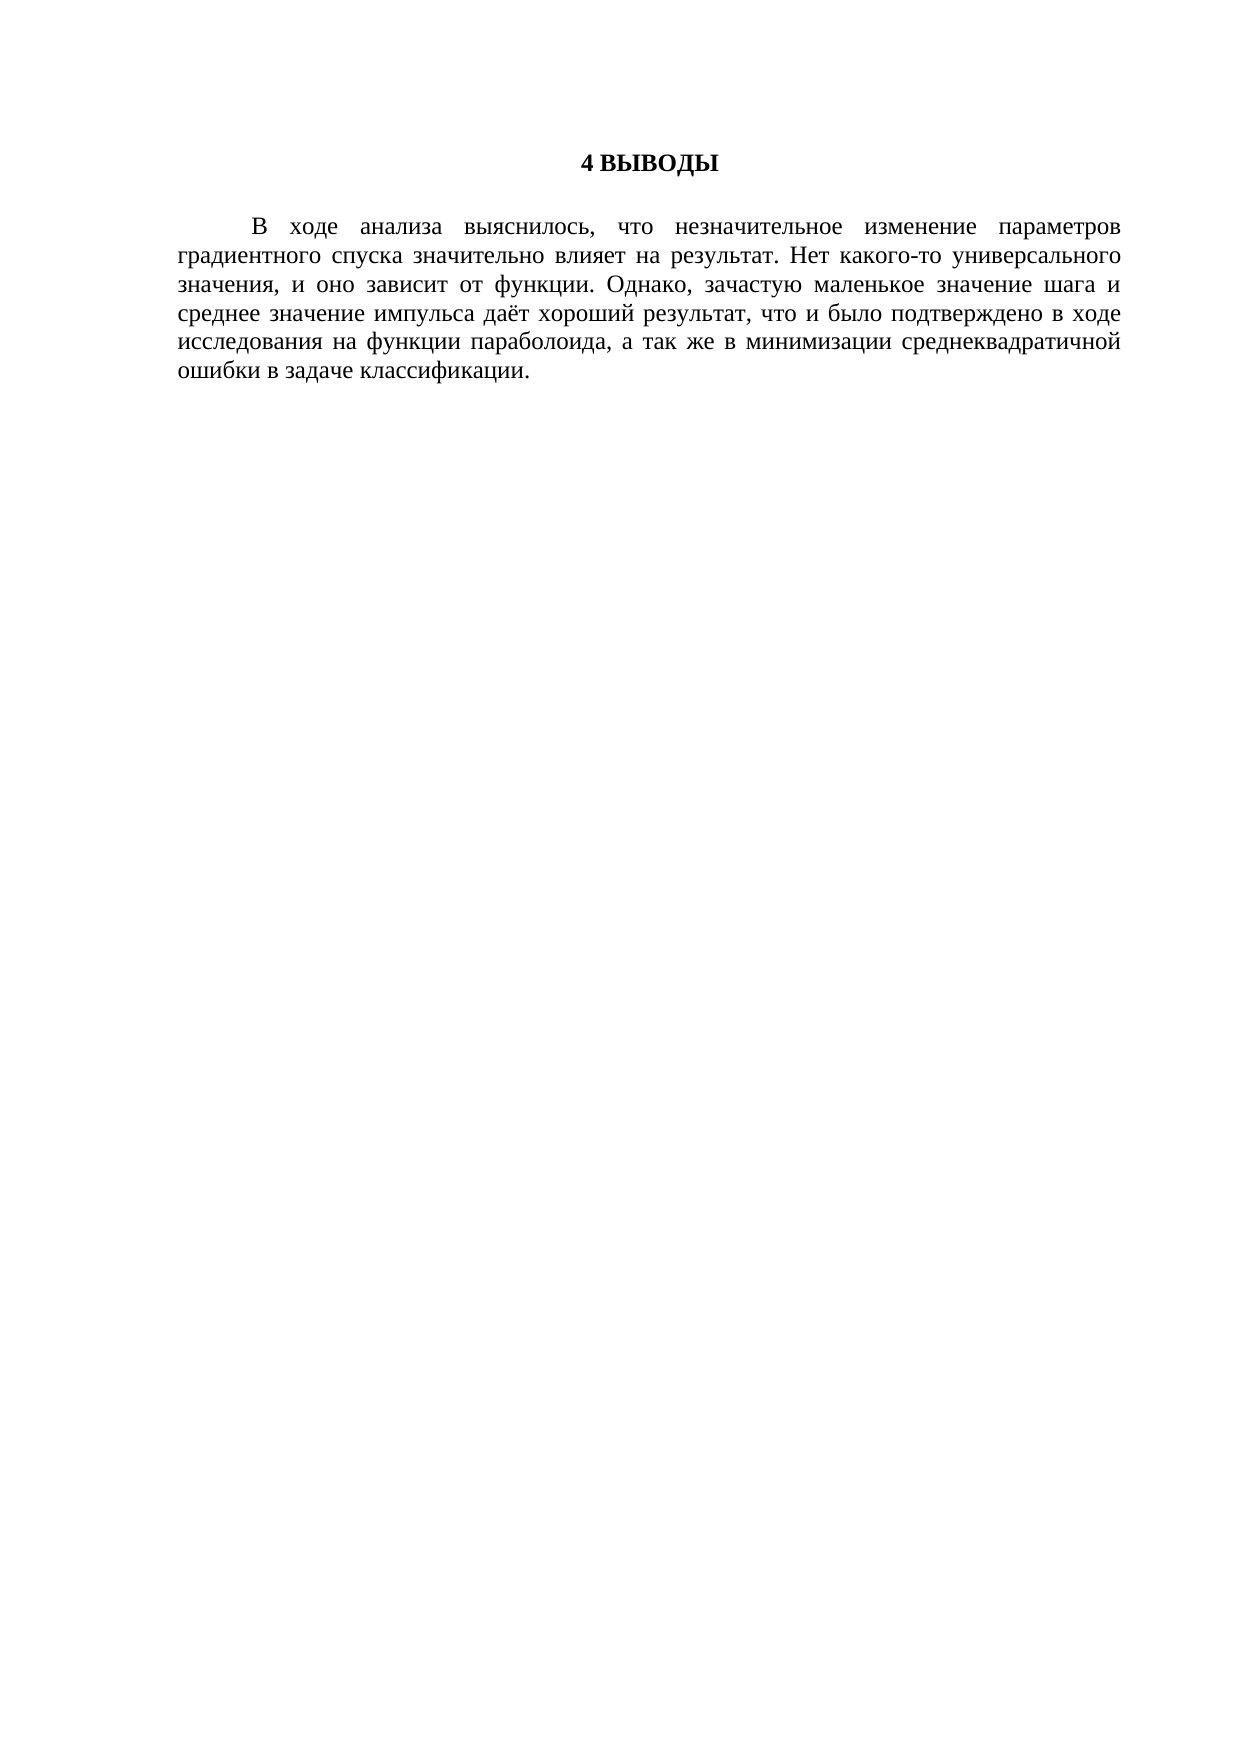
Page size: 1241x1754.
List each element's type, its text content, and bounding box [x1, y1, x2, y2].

list В ходе анализа выяснилось, что незначительное изменение параметров градиентного спуска значительно влияет на результат. Нет какого-то универсального значения, и оно зависит от функции. Однако, зачастую маленькое значение шага и среднее значение импульса даёт хороший результат, что и было подтверждено в ходе исследования на функции параболоида, а так же в минимизации среднеквадратичной ошибки в задаче классификации. [177, 211, 1122, 384]
text 4 выводы [177, 148, 1122, 176]
